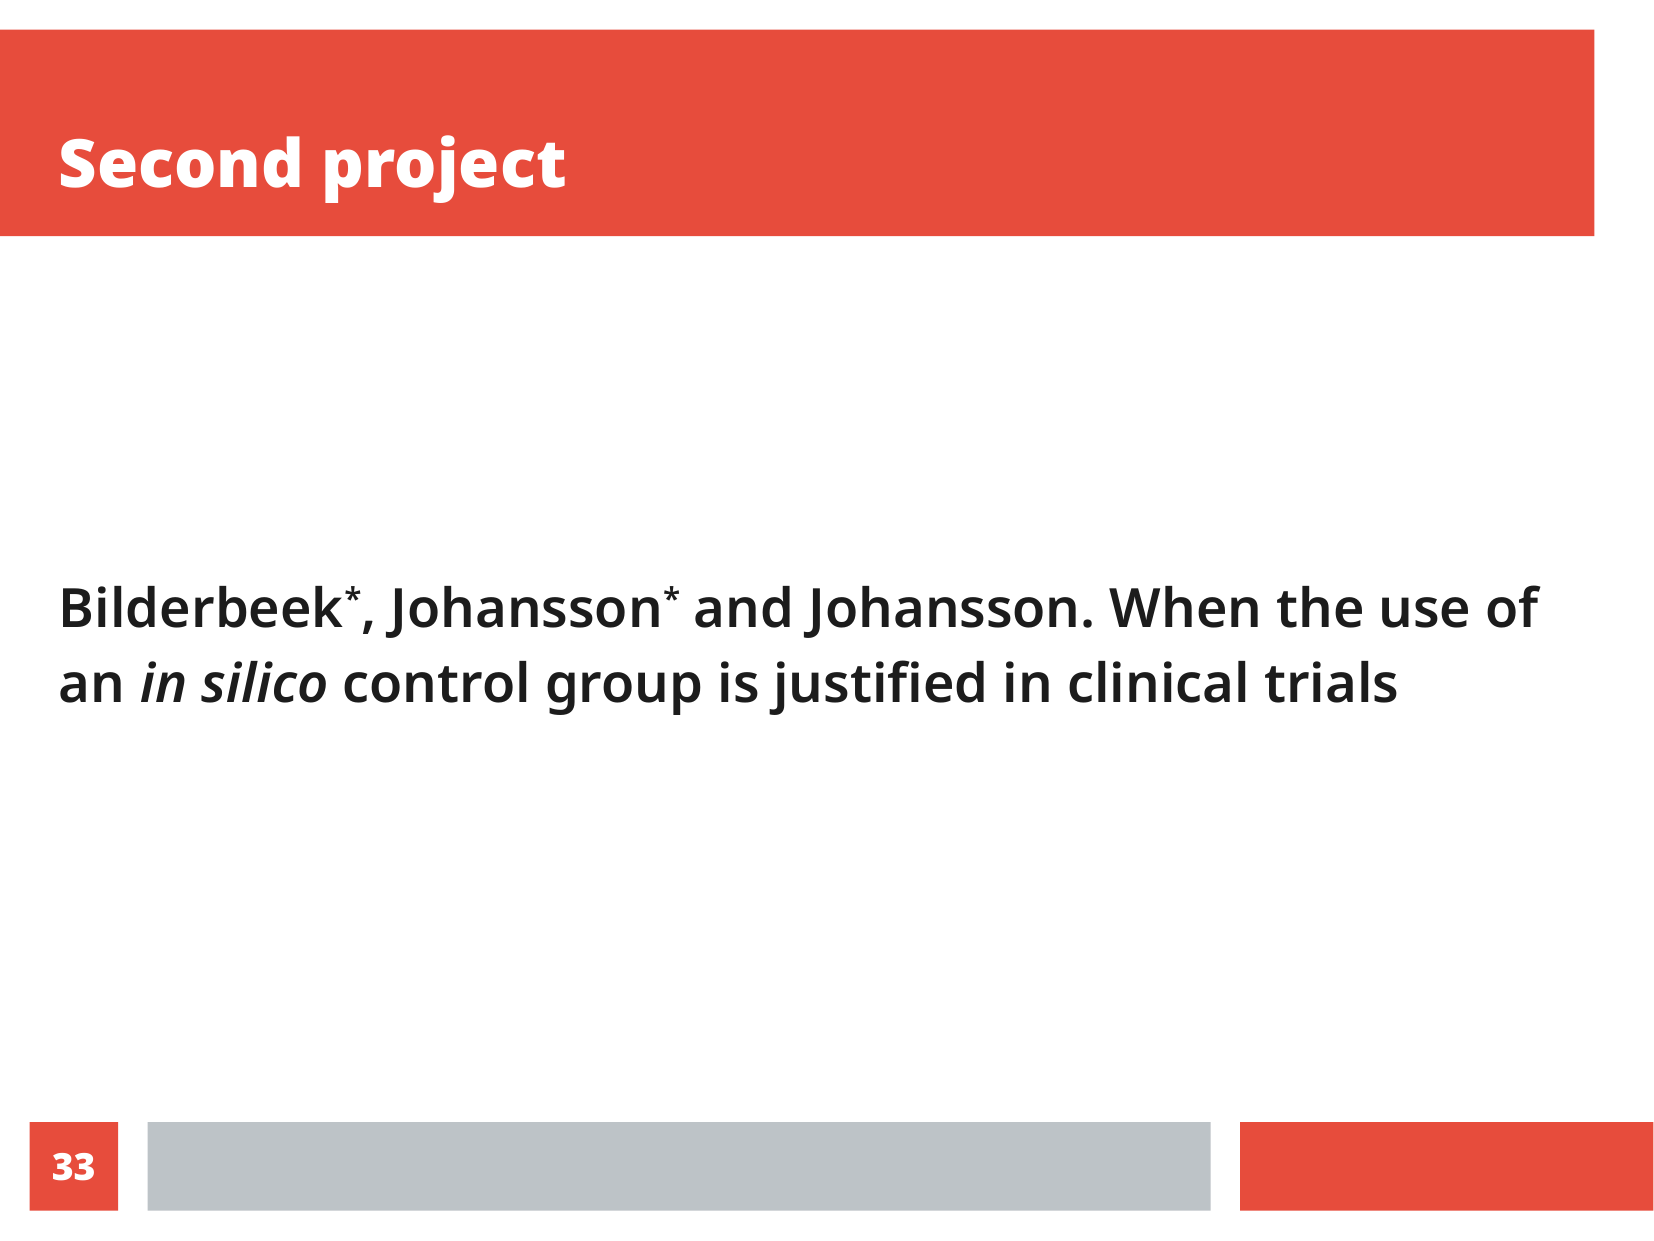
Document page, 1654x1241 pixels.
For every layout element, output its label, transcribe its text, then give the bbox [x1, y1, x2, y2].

list Bilderbeek*, Johansson* and Johansson. When the use of an in silico control group is justified in clinical trials [59, 570, 1565, 1093]
title Second project [59, 59, 1595, 207]
